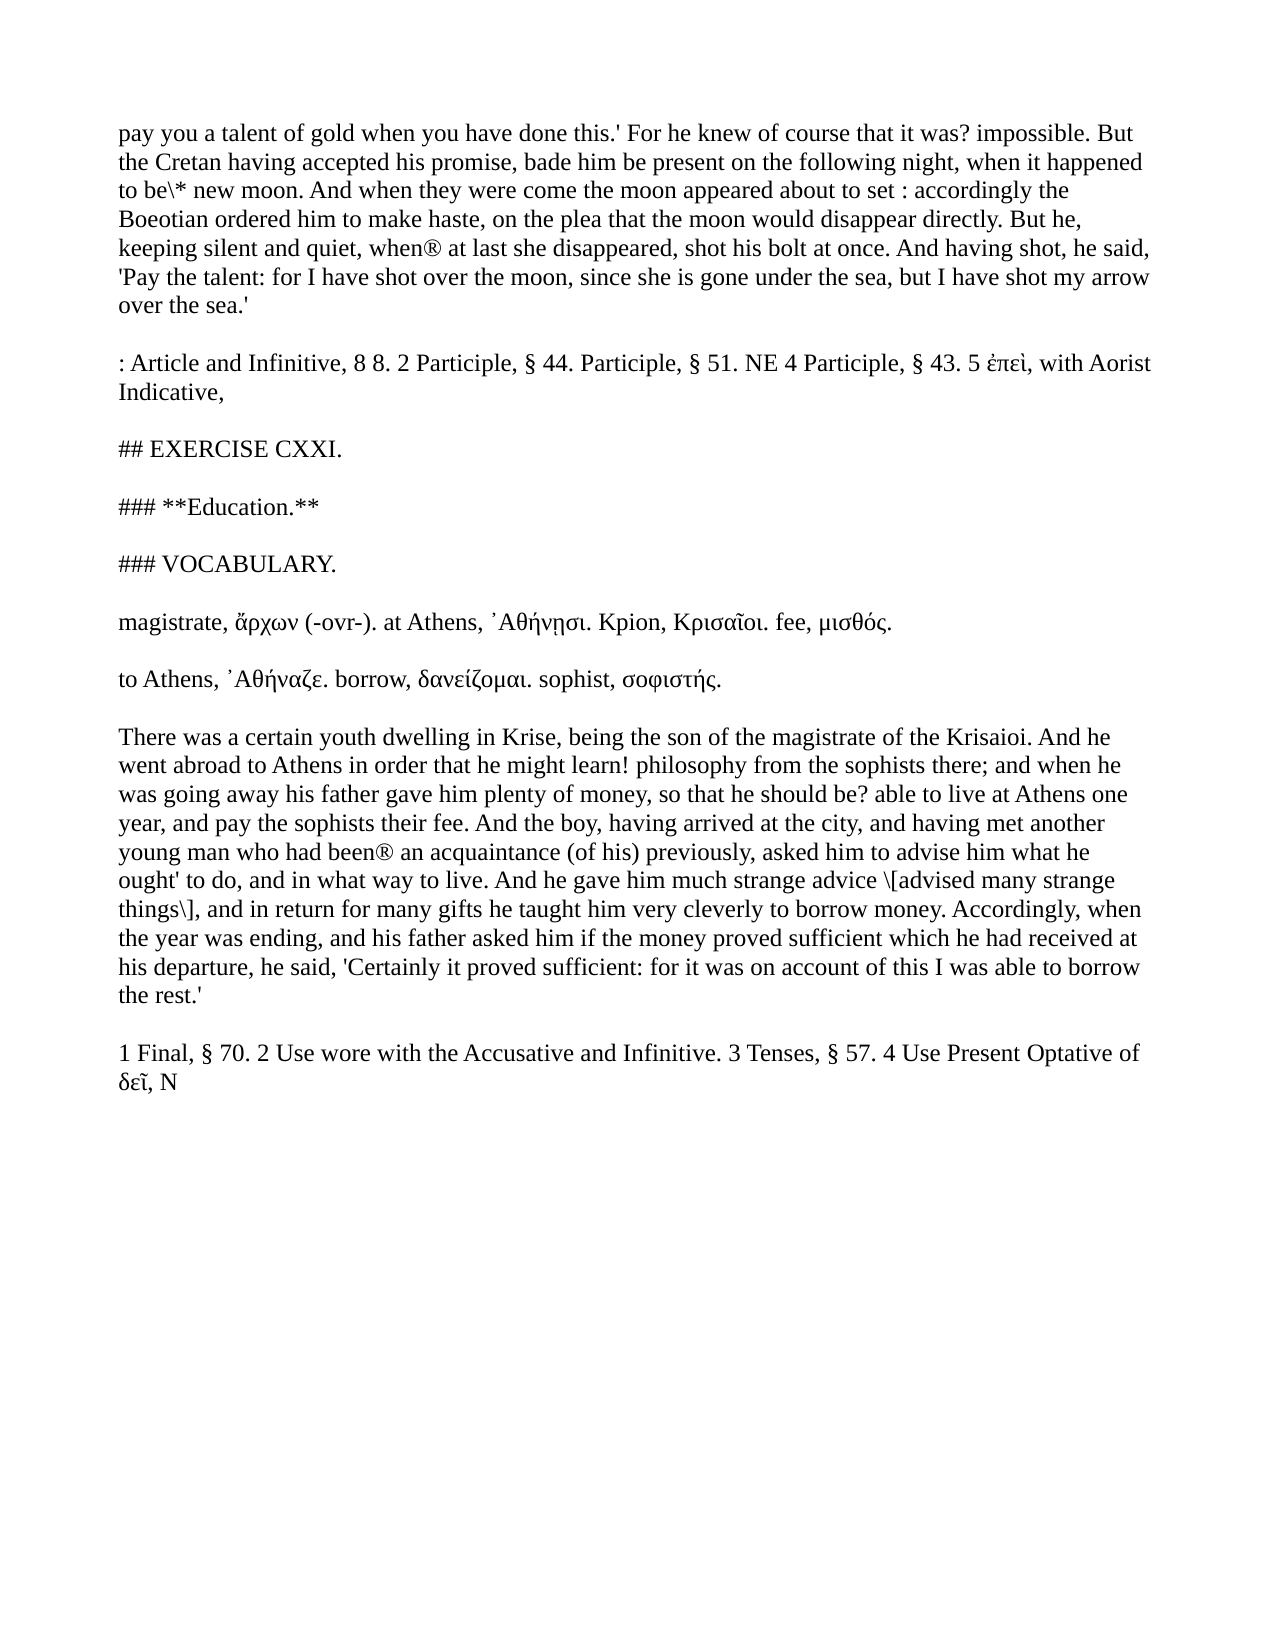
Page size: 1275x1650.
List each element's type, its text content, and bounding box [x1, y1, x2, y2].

text : Article and Infinitive, 8 8. 2 Participle, § 44. Participle, § 51. ΝΕ 4 Participle, § 43. 5 ἐπεὶ, with Aorist Indicative, [118, 348, 1157, 406]
text ### **Education.** [118, 492, 1157, 521]
text There was a certain youth dwelling in Krise, being the son of the magistrate of the Krisaioi. And he went abroad to Athens in order that he might learn! philosophy from the sophists there; and when he was going away his father gave him plenty of money, so that he should be? able to live at Athens one year, and pay the sophists their fee. And the boy, having arrived at the city, and having met another young man who had been® an acquaintance (of his) previously, asked him to advise him what he ought' to do, and in what way to live. And he gave him much strange advice \[advised many strange things\], and in return for many gifts he taught him very cleverly to borrow money. Accordingly, when the year was ending, and his father asked him if the money proved sufficient which he had received at his departure, he said, 'Certainly it proved sufficient: for it was on account of this I was able to borrow the rest.' [118, 722, 1157, 1009]
text ### VOCABULARY. [118, 549, 1157, 578]
text pay you a talent of gold when you have done this.' For he knew of course that it was? impossible. But the Cretan having accepted his promise, bade him be present on the following night, when it happened to be\* new moon. And when they were come the moon appeared about to set : accordingly the Boeotian ordered him to make haste, on the plea that the moon would disappear directly. But he, keeping silent and quiet, when® at last she disappeared, shot his bolt at once. And having shot, he said, 'Pay the talent: for I have shot over the moon, since she is gone under the sea, but I have shot my arrow over the sea.' [118, 118, 1157, 319]
text ## EXERCISE CXXI. [118, 434, 1157, 463]
text magistrate, ἄρχων (-ovr-). at Athens, ᾿Αθήνῃσι. Kpion, Κρισαῖοι. fee, μισθός. [118, 607, 1157, 636]
text 1 Final, § 70. 2 Use wore with the Accusative and Infinitive. 3 Tenses, § 57. 4 Use Present Optative of δεῖ, N [118, 1038, 1157, 1096]
text to Athens, ᾿Αθήναζε. borrow, δανείζομαι. sophist, σοφιστής. [118, 664, 1157, 693]
